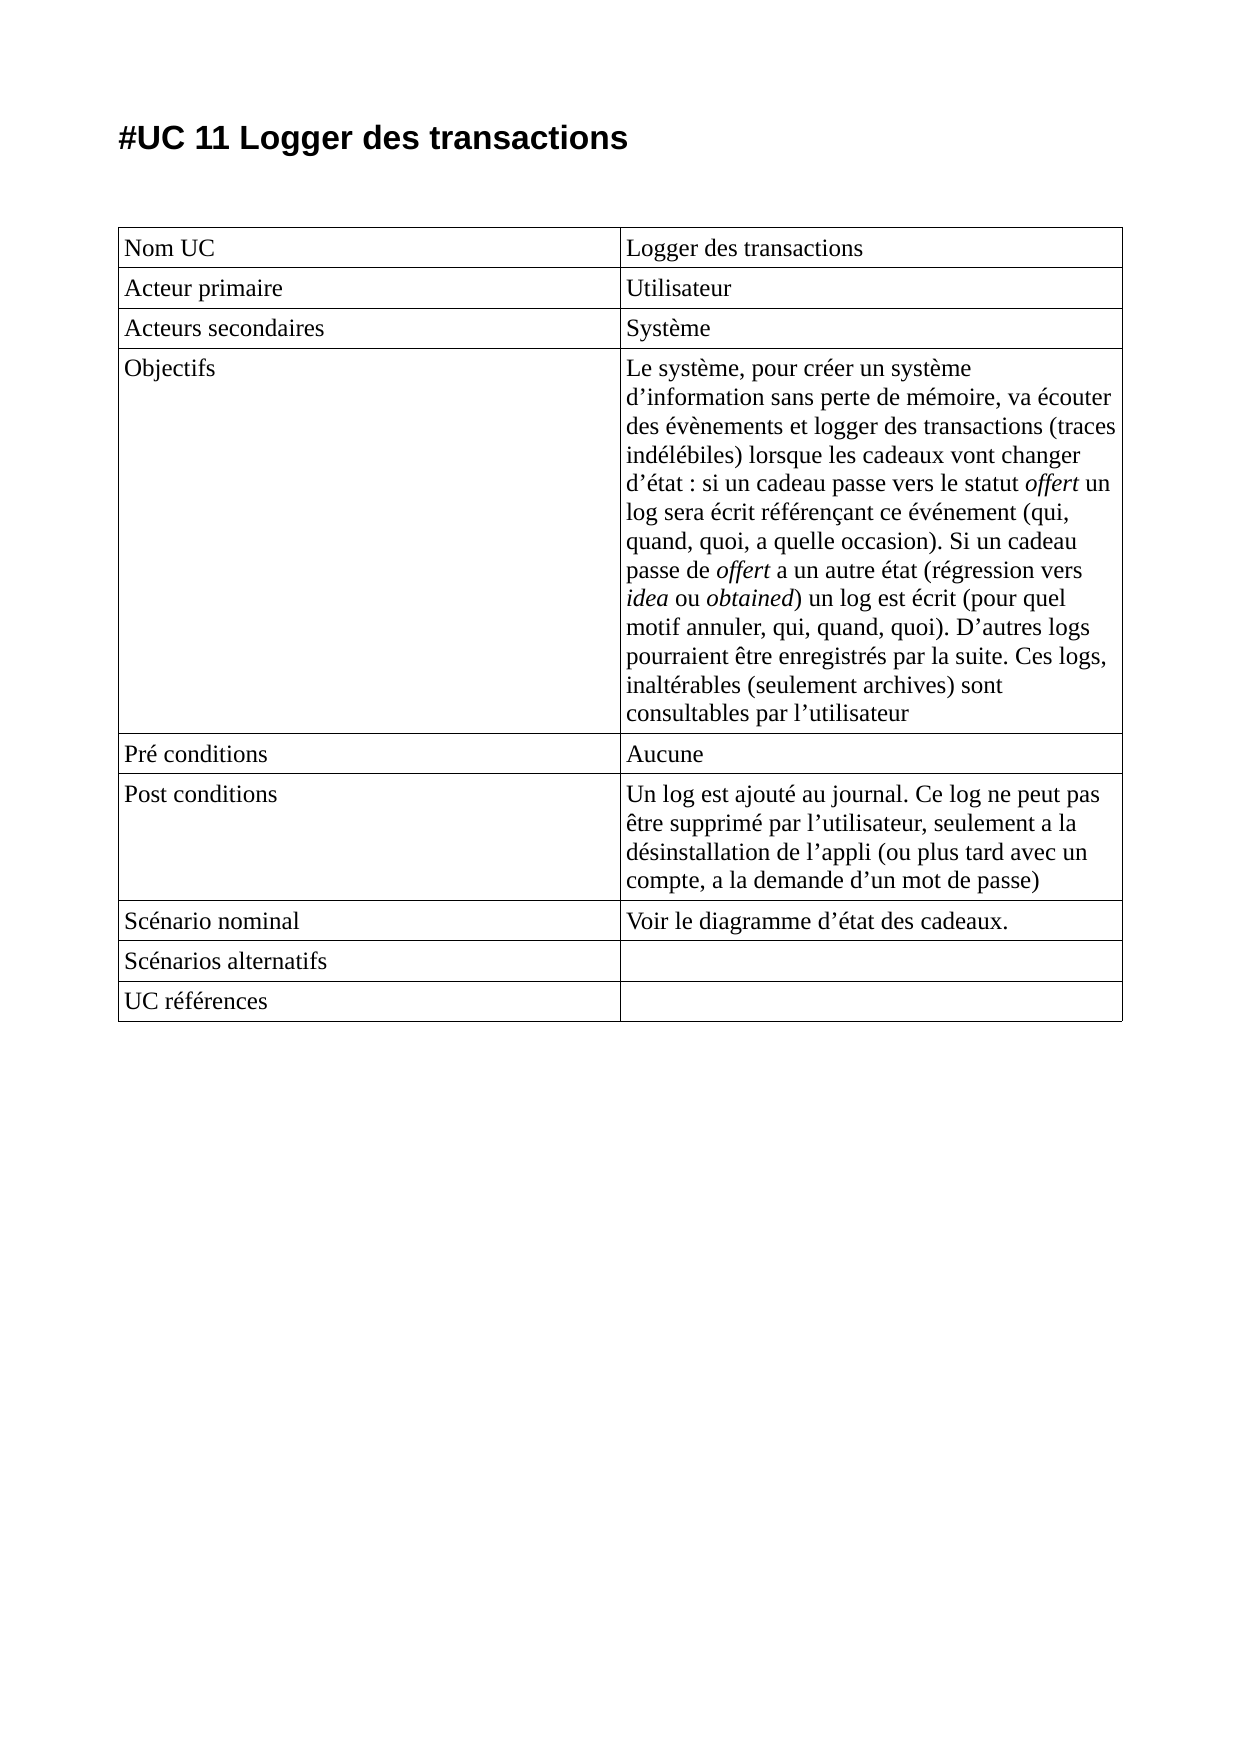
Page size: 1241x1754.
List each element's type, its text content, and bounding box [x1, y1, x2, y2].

table_cell Système [621, 309, 1122, 348]
table_cell Objectifs [119, 349, 620, 733]
table_cell Acteur primaire [119, 268, 620, 307]
table_cell Utilisateur [621, 268, 1122, 307]
table_cell Un log est ajouté au journal. Ce log ne peut pas être supprimé par l’utilisateur, seulement a la désinstallation de l’appli (ou plus tard avec un compte, a la demande d’un mot de passe) [621, 774, 1122, 900]
table_cell [621, 941, 1122, 981]
subtitle #UC 11 Logger des transactions [118, 118, 1122, 157]
table_cell Scénarios alternatifs [119, 941, 620, 981]
table_cell Scénario nominal [119, 901, 620, 940]
table_cell Le système, pour créer un système d’information sans perte de mémoire, va écouter des évènements et logger des transactions (traces indélébiles) lorsque les cadeaux vont changer d’état : si un cadeau passe vers le statut offert un log sera écrit référençant ce événement (qui, quand, quoi, a quelle occasion). Si un cadeau passe de offert a un autre état (régression vers idea ou obtained) un log est écrit (pour quel motif annuler, qui, quand, quoi). D’autres logs pourraient être enregistrés par la suite. Ces logs, inaltérables (seulement archives) sont consultables par l’utilisateur [621, 349, 1122, 733]
table_header Nom UC [119, 228, 620, 267]
table_cell Aucune [621, 734, 1122, 773]
table_header Logger des transactions [621, 228, 1122, 267]
table_cell [621, 982, 1122, 1021]
table_cell UC références [119, 982, 620, 1021]
table_cell Voir le diagramme d’état des cadeaux. [621, 901, 1122, 940]
table_cell Pré conditions [119, 734, 620, 773]
table_cell Post conditions [119, 774, 620, 900]
table_cell Acteurs secondaires [119, 309, 620, 348]
